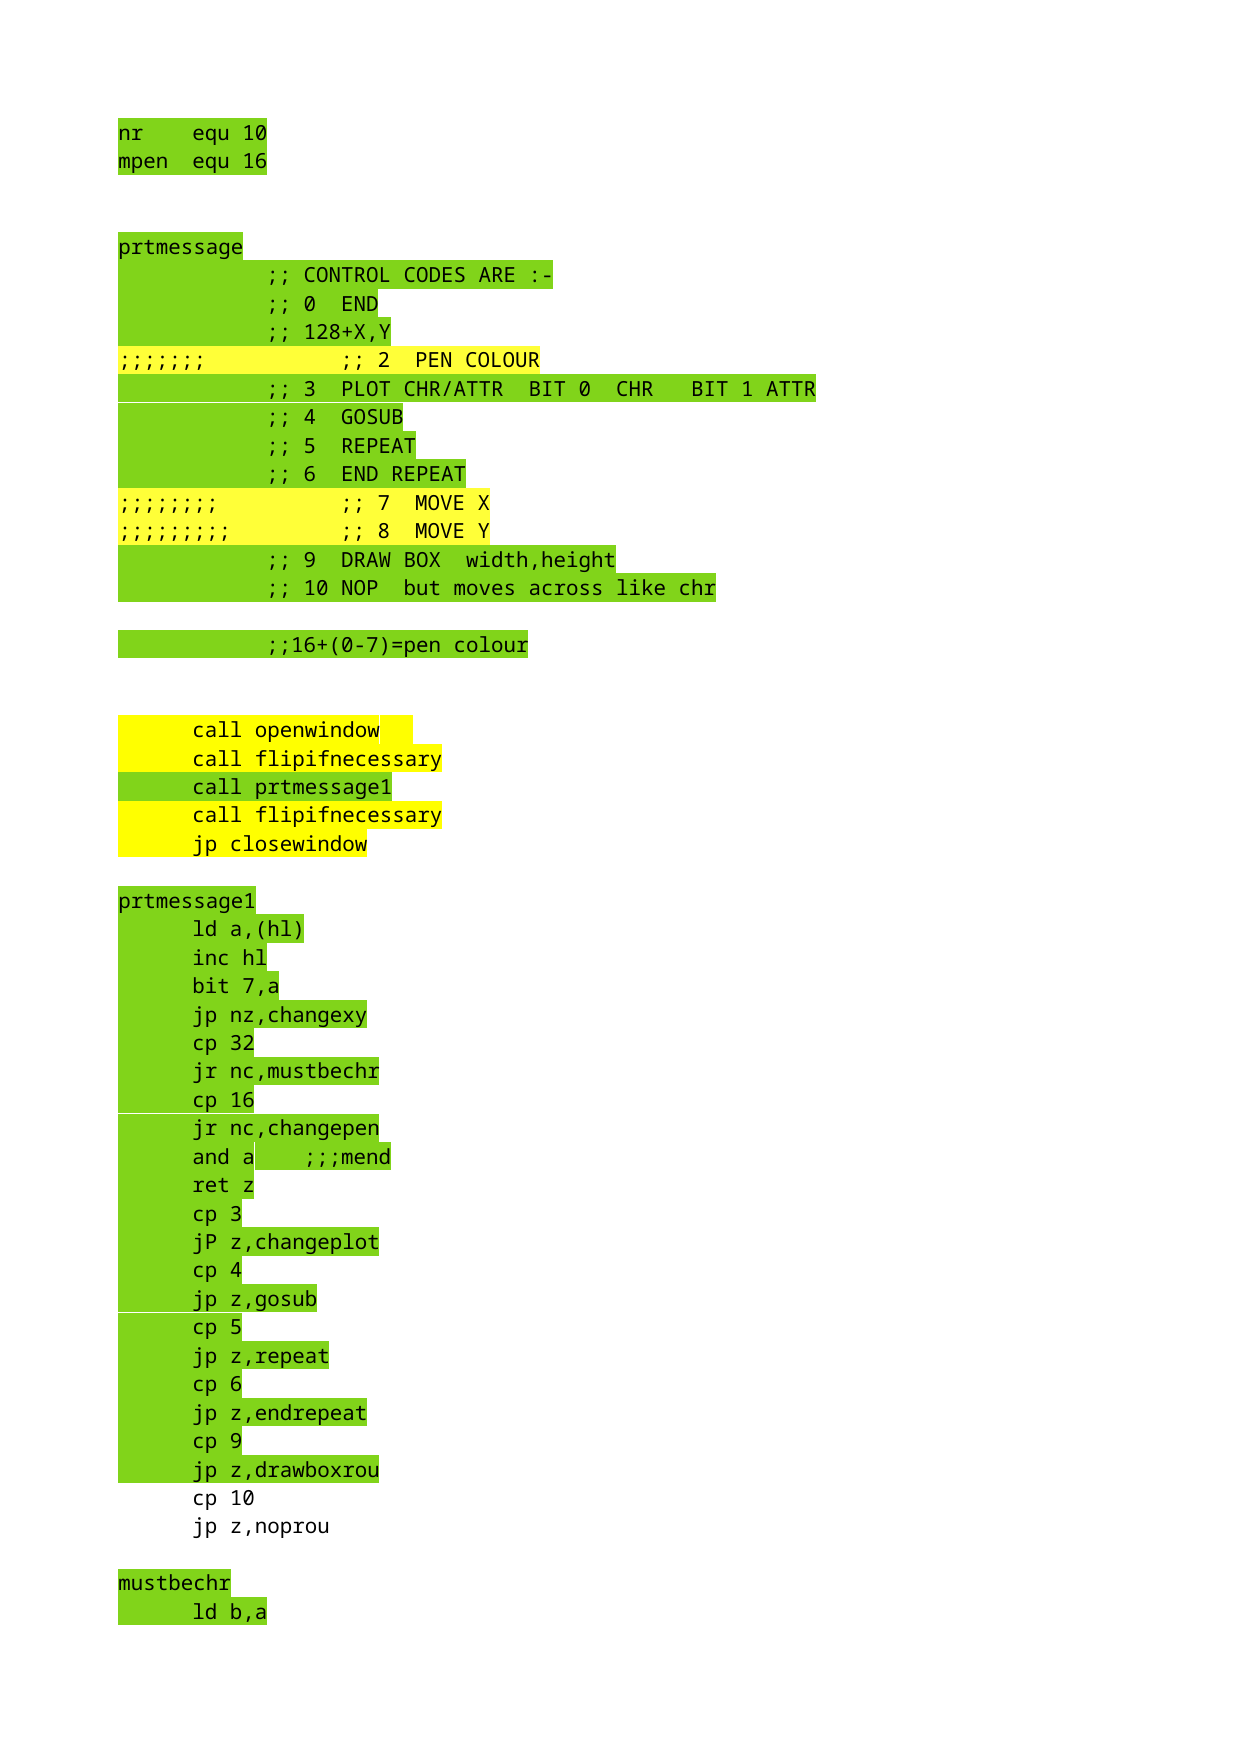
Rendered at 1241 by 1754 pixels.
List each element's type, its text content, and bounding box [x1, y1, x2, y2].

text ;; 6 END REPEAT [118, 459, 1122, 488]
text ld a,(hl) [118, 914, 1122, 943]
text prtmessage1 [118, 886, 1122, 914]
text jP z,changeplot [118, 1227, 1122, 1256]
text ret z [118, 1170, 1122, 1199]
text jp z,gosub [118, 1284, 1122, 1312]
text ;; 0 END [118, 289, 1122, 317]
text ;; 10 NOP but moves across like chr [118, 573, 1122, 602]
text inc hl [118, 943, 1122, 971]
text cp 10 [118, 1483, 1122, 1512]
text ;;16+(0-7)=pen colour [118, 630, 1122, 658]
text jp z,repeat [118, 1341, 1122, 1369]
text cp 5 [118, 1312, 1122, 1341]
text jr nc,changepen [118, 1113, 1122, 1142]
text jp closewindow [118, 829, 1122, 857]
text prtmessage [118, 232, 1122, 260]
text jp nz,changexy [118, 1000, 1122, 1028]
text ;; 4 GOSUB [118, 402, 1122, 431]
text bit 7,a [118, 971, 1122, 1000]
text call openwindow [118, 715, 1122, 744]
text nr equ 10 [118, 118, 1122, 147]
text cp 16 [118, 1085, 1122, 1113]
text mpen equ 16 [118, 147, 1122, 175]
text cp 6 [118, 1369, 1122, 1398]
text call flipifnecessary [118, 744, 1122, 772]
text ;; 3 PLOT CHR/ATTR BIT 0 CHR BIT 1 ATTR [118, 374, 1122, 402]
text ;;;;;;;;; ;; 8 MOVE Y [118, 516, 1122, 545]
text cp 9 [118, 1426, 1122, 1455]
text ;; 9 DRAW BOX width,height [118, 545, 1122, 573]
text ;; 128+X,Y [118, 317, 1122, 346]
text jr nc,mustbechr [118, 1057, 1122, 1085]
text ;;;;;;;; ;; 7 MOVE X [118, 488, 1122, 516]
text cp 3 [118, 1199, 1122, 1227]
text call flipifnecessary [118, 801, 1122, 829]
text ;;;;;;; ;; 2 PEN COLOUR [118, 346, 1122, 374]
text call prtmessage1 [118, 772, 1122, 801]
text and a ;;;mend [118, 1142, 1122, 1170]
text cp 4 [118, 1256, 1122, 1284]
text ;; 5 REPEAT [118, 431, 1122, 459]
text jp z,noprou [118, 1512, 1122, 1540]
text mustbechr [118, 1568, 1122, 1597]
text ld b,a [118, 1597, 1122, 1625]
text cp 32 [118, 1028, 1122, 1057]
text jp z,endrepeat [118, 1398, 1122, 1426]
text ;; CONTROL CODES ARE :- [118, 260, 1122, 289]
text jp z,drawboxrou [118, 1455, 1122, 1483]
